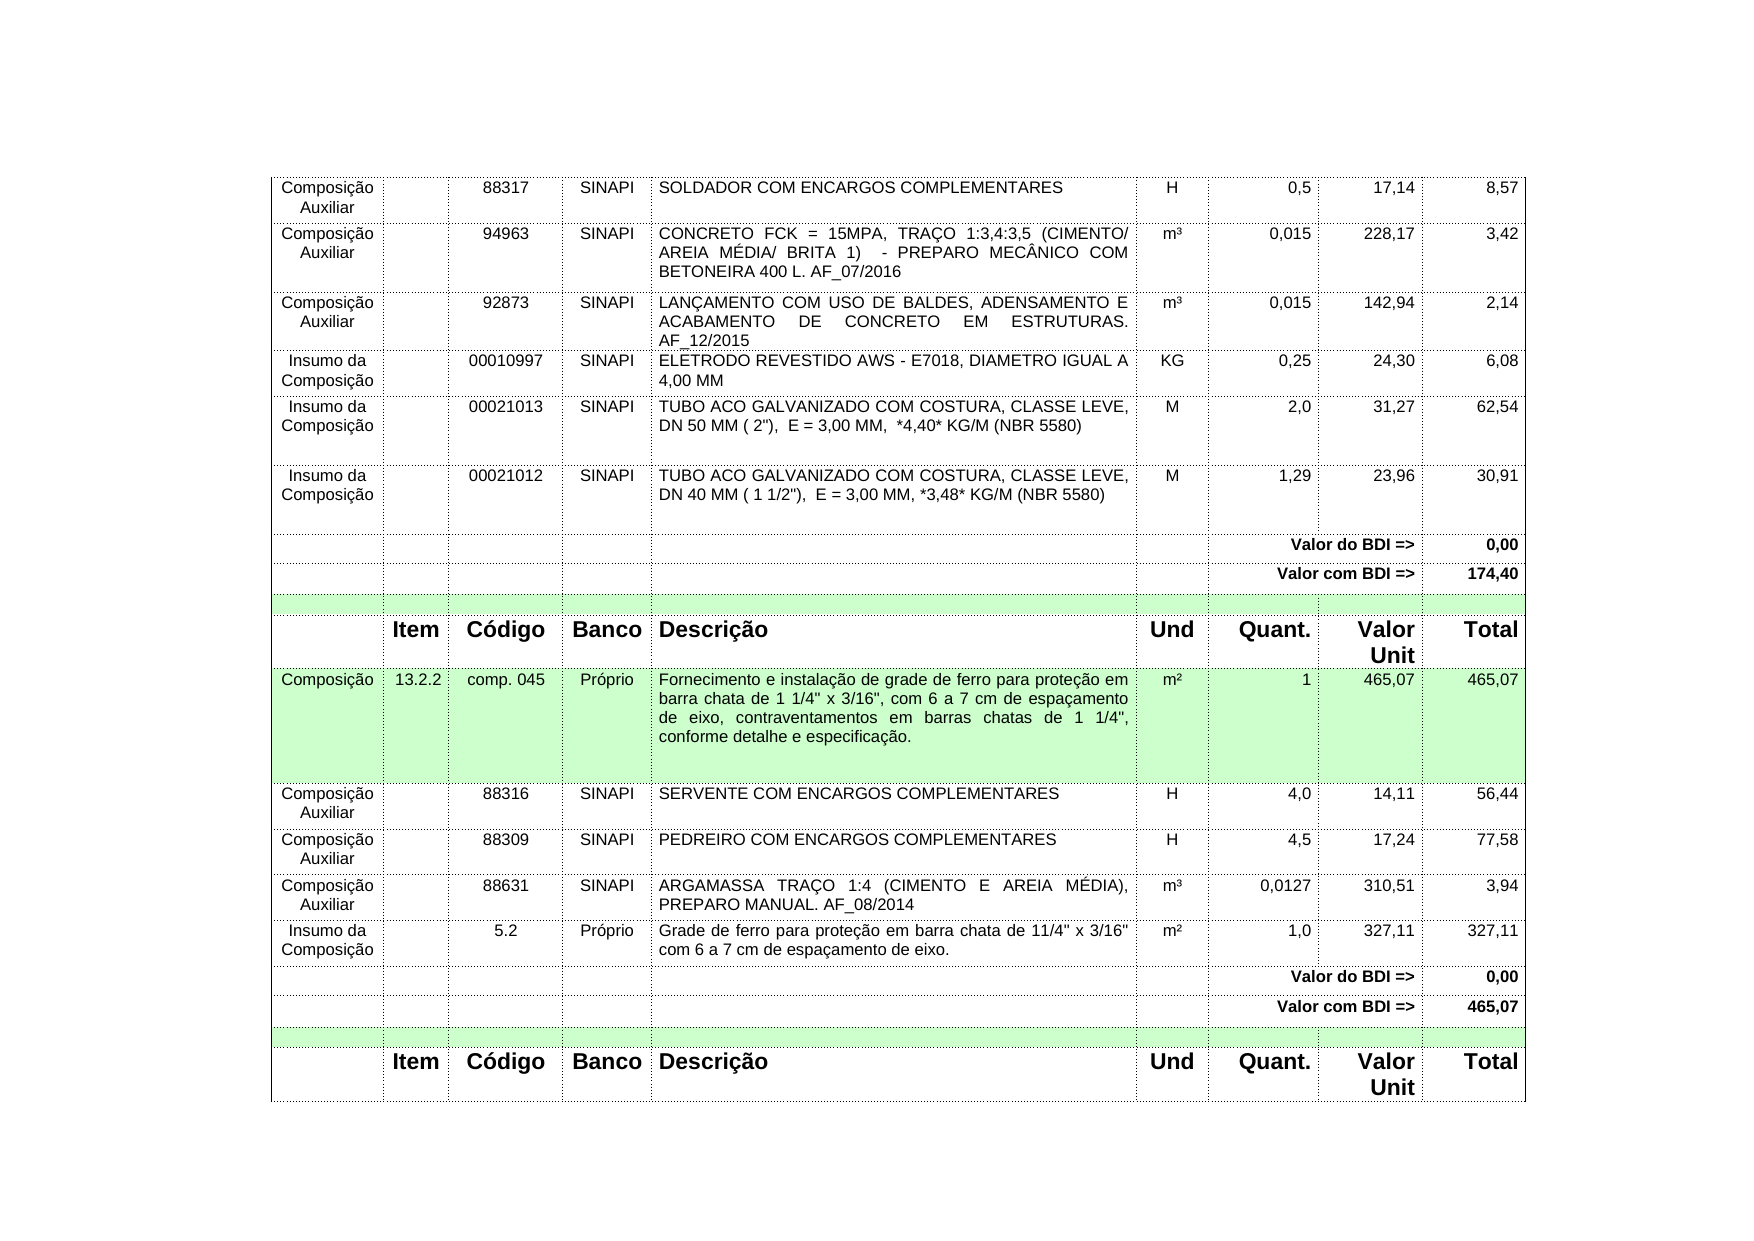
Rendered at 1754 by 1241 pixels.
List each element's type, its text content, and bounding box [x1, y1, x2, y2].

table_cell 94963 [449, 223, 563, 292]
table_cell Composição Auxiliar [272, 292, 383, 350]
table_cell M [1136, 396, 1208, 465]
table_cell 0,25 [1208, 350, 1318, 396]
table_cell Composição [272, 668, 383, 783]
table_cell H [1136, 829, 1208, 874]
table_cell 88631 [449, 874, 563, 920]
table_cell [563, 563, 651, 594]
table_cell Composição Auxiliar [272, 829, 383, 874]
table_cell 6,08 [1422, 350, 1525, 396]
table_cell 23,96 [1318, 465, 1422, 533]
table_cell Und [1136, 1047, 1208, 1101]
table_cell Descrição [651, 615, 1136, 668]
table_cell [383, 563, 449, 594]
table_cell SINAPI [563, 829, 651, 874]
table_cell 465,07 [1422, 668, 1525, 783]
table_cell 465,07 [1422, 995, 1525, 1027]
table_cell comp. 045 [449, 668, 563, 783]
table_cell 30,91 [1422, 465, 1525, 533]
table_cell [272, 615, 383, 668]
table_cell M [1136, 465, 1208, 533]
table_cell 56,44 [1422, 783, 1525, 828]
table_cell [383, 396, 449, 465]
table_cell 0,00 [1422, 966, 1525, 995]
table_cell Insumo da Composição [272, 396, 383, 465]
table_cell Composição Auxiliar [272, 223, 383, 292]
table_cell m³ [1136, 292, 1208, 350]
table_cell [272, 966, 383, 995]
table_cell [272, 534, 383, 563]
table_cell Composição Auxiliar [272, 783, 383, 828]
table_cell ELETRODO REVESTIDO AWS - E7018, DIAMETRO IGUAL A 4,00 MM [651, 350, 1136, 396]
table_cell 88317 [449, 177, 563, 223]
table_cell SOLDADOR COM ENCARGOS COMPLEMENTARES [651, 177, 1136, 223]
table_cell [449, 563, 563, 594]
table_cell 0,0127 [1208, 874, 1318, 920]
table_cell [449, 995, 563, 1027]
table_cell [563, 594, 651, 614]
table_cell 88316 [449, 783, 563, 828]
table_cell 62,54 [1422, 396, 1525, 465]
table_cell [449, 1027, 563, 1047]
table_cell CONCRETO FCK = 15MPA, TRAÇO 1:3,4:3,5 (CIMENTO/ AREIA MÉDIA/ BRITA 1) - PREPARO MECÂNICO COM BETONEIRA 400 L. AF_07/2016 [651, 223, 1136, 292]
table_cell 3,42 [1422, 223, 1525, 292]
table_cell Valor com BDI => [1208, 995, 1422, 1027]
table_cell Composição Auxiliar [272, 177, 383, 223]
table_cell SINAPI [563, 783, 651, 828]
table_cell m² [1136, 668, 1208, 783]
table_cell [1422, 594, 1525, 614]
table_cell Quant. [1208, 1047, 1318, 1101]
table_cell Valor do BDI => [1208, 966, 1422, 995]
table_cell TUBO ACO GALVANIZADO COM COSTURA, CLASSE LEVE, DN 50 MM ( 2"), E = 3,00 MM, *4,40* KG/M (NBR 5580) [651, 396, 1136, 465]
table_cell 327,11 [1318, 920, 1422, 966]
table_cell 13.2.2 [383, 668, 449, 783]
table_cell m³ [1136, 223, 1208, 292]
table_cell [1136, 563, 1208, 594]
table_cell [383, 829, 449, 874]
table_cell [272, 995, 383, 1027]
table_cell SINAPI [563, 465, 651, 533]
table_cell [1318, 594, 1422, 614]
table_cell Insumo da Composição [272, 920, 383, 966]
table_cell Banco [563, 1047, 651, 1101]
table_cell H [1136, 177, 1208, 223]
table_cell ARGAMASSA TRAÇO 1:4 (CIMENTO E AREIA MÉDIA), PREPARO MANUAL. AF_08/2014 [651, 874, 1136, 920]
table_cell [1208, 594, 1318, 614]
table_cell [383, 465, 449, 533]
table_cell SINAPI [563, 350, 651, 396]
table_cell 4,5 [1208, 829, 1318, 874]
table_cell 0,015 [1208, 292, 1318, 350]
table_cell [383, 594, 449, 614]
table_cell [383, 874, 449, 920]
table_cell SERVENTE COM ENCARGOS COMPLEMENTARES [651, 783, 1136, 828]
table_cell 4,0 [1208, 783, 1318, 828]
table_cell [1136, 995, 1208, 1027]
table_cell SINAPI [563, 396, 651, 465]
table_cell 24,30 [1318, 350, 1422, 396]
table_cell Descrição [651, 1047, 1136, 1101]
table_cell 310,51 [1318, 874, 1422, 920]
table_cell LANÇAMENTO COM USO DE BALDES, ADENSAMENTO E ACABAMENTO DE CONCRETO EM ESTRUTURAS. AF_12/2015 [651, 292, 1136, 350]
table_cell 5.2 [449, 920, 563, 966]
table_cell [1208, 1027, 1318, 1047]
table_cell Valor Unit [1318, 615, 1422, 668]
table_cell 31,27 [1318, 396, 1422, 465]
table_cell [383, 966, 449, 995]
table_cell SINAPI [563, 177, 651, 223]
table_cell Banco [563, 615, 651, 668]
table_cell Item [383, 615, 449, 668]
table_cell [1318, 1027, 1422, 1047]
table_cell [449, 594, 563, 614]
table_cell [383, 783, 449, 828]
table_cell [383, 534, 449, 563]
table_cell [449, 534, 563, 563]
table_cell 17,14 [1318, 177, 1422, 223]
table_cell 1,29 [1208, 465, 1318, 533]
table_cell [383, 177, 449, 223]
table_cell 3,94 [1422, 874, 1525, 920]
table_cell [651, 563, 1136, 594]
table_cell [563, 1027, 651, 1047]
table_cell [383, 292, 449, 350]
table_cell 0,00 [1422, 534, 1525, 563]
table_cell Total [1422, 1047, 1525, 1101]
table_cell 0,5 [1208, 177, 1318, 223]
table_cell [651, 1027, 1136, 1047]
table_cell 1 [1208, 668, 1318, 783]
table_cell [449, 966, 563, 995]
table_cell 465,07 [1318, 668, 1422, 783]
table_cell [563, 995, 651, 1027]
table_cell [651, 966, 1136, 995]
table_cell SINAPI [563, 223, 651, 292]
table_cell 8,57 [1422, 177, 1525, 223]
table_cell Próprio [563, 920, 651, 966]
table_cell [383, 920, 449, 966]
table_cell Fornecimento e instalação de grade de ferro para proteção em barra chata de 1 1/4" x 3/16", com 6 a 7 cm de espaçamento de eixo, contraventamentos em barras chatas de 1 1/4", conforme detalhe e especificação. [651, 668, 1136, 783]
table_cell [272, 1027, 383, 1047]
table_cell 14,11 [1318, 783, 1422, 828]
table_cell Und [1136, 615, 1208, 668]
table_cell Composição Auxiliar [272, 874, 383, 920]
table_cell Insumo da Composição [272, 350, 383, 396]
table_cell [1136, 594, 1208, 614]
table_cell m² [1136, 920, 1208, 966]
table_cell [272, 1047, 383, 1101]
table_cell Valor Unit [1318, 1047, 1422, 1101]
table_cell 174,40 [1422, 563, 1525, 594]
table_cell [1136, 966, 1208, 995]
table_cell [651, 594, 1136, 614]
table_cell [1136, 1027, 1208, 1047]
table_cell 2,14 [1422, 292, 1525, 350]
table_cell 2,0 [1208, 396, 1318, 465]
table_cell 0,015 [1208, 223, 1318, 292]
table_cell [272, 594, 383, 614]
table_cell [383, 1027, 449, 1047]
table_cell PEDREIRO COM ENCARGOS COMPLEMENTARES [651, 829, 1136, 874]
table_cell SINAPI [563, 874, 651, 920]
table_cell SINAPI [563, 292, 651, 350]
table_cell 77,58 [1422, 829, 1525, 874]
table_cell 00021013 [449, 396, 563, 465]
table_cell [272, 563, 383, 594]
table_cell 1,0 [1208, 920, 1318, 966]
table_cell [383, 995, 449, 1027]
table_cell [383, 223, 449, 292]
table_cell Código [449, 1047, 563, 1101]
table_cell 00010997 [449, 350, 563, 396]
table_cell [383, 350, 449, 396]
table_cell 327,11 [1422, 920, 1525, 966]
table_cell 92873 [449, 292, 563, 350]
table_cell Item [383, 1047, 449, 1101]
table_cell [651, 995, 1136, 1027]
table_cell Total [1422, 615, 1525, 668]
table_cell 00021012 [449, 465, 563, 533]
table_cell 17,24 [1318, 829, 1422, 874]
table_cell 228,17 [1318, 223, 1422, 292]
table_cell Código [449, 615, 563, 668]
table_cell m³ [1136, 874, 1208, 920]
table_cell Próprio [563, 668, 651, 783]
table_cell 88309 [449, 829, 563, 874]
table_cell 142,94 [1318, 292, 1422, 350]
table_cell KG [1136, 350, 1208, 396]
table_cell Valor do BDI => [1208, 534, 1422, 563]
table_cell [563, 534, 651, 563]
table_cell Valor com BDI => [1208, 563, 1422, 594]
table_cell [563, 966, 651, 995]
table_cell Grade de ferro para proteção em barra chata de 11/4" x 3/16" com 6 a 7 cm de espaçamento de eixo. [651, 920, 1136, 966]
table_cell [1422, 1027, 1525, 1047]
table_cell [651, 534, 1136, 563]
table_cell Insumo da Composição [272, 465, 383, 533]
table_cell TUBO ACO GALVANIZADO COM COSTURA, CLASSE LEVE, DN 40 MM ( 1 1/2"), E = 3,00 MM, *3,48* KG/M (NBR 5580) [651, 465, 1136, 533]
table_cell [1136, 534, 1208, 563]
table_cell Quant. [1208, 615, 1318, 668]
table_cell H [1136, 783, 1208, 828]
